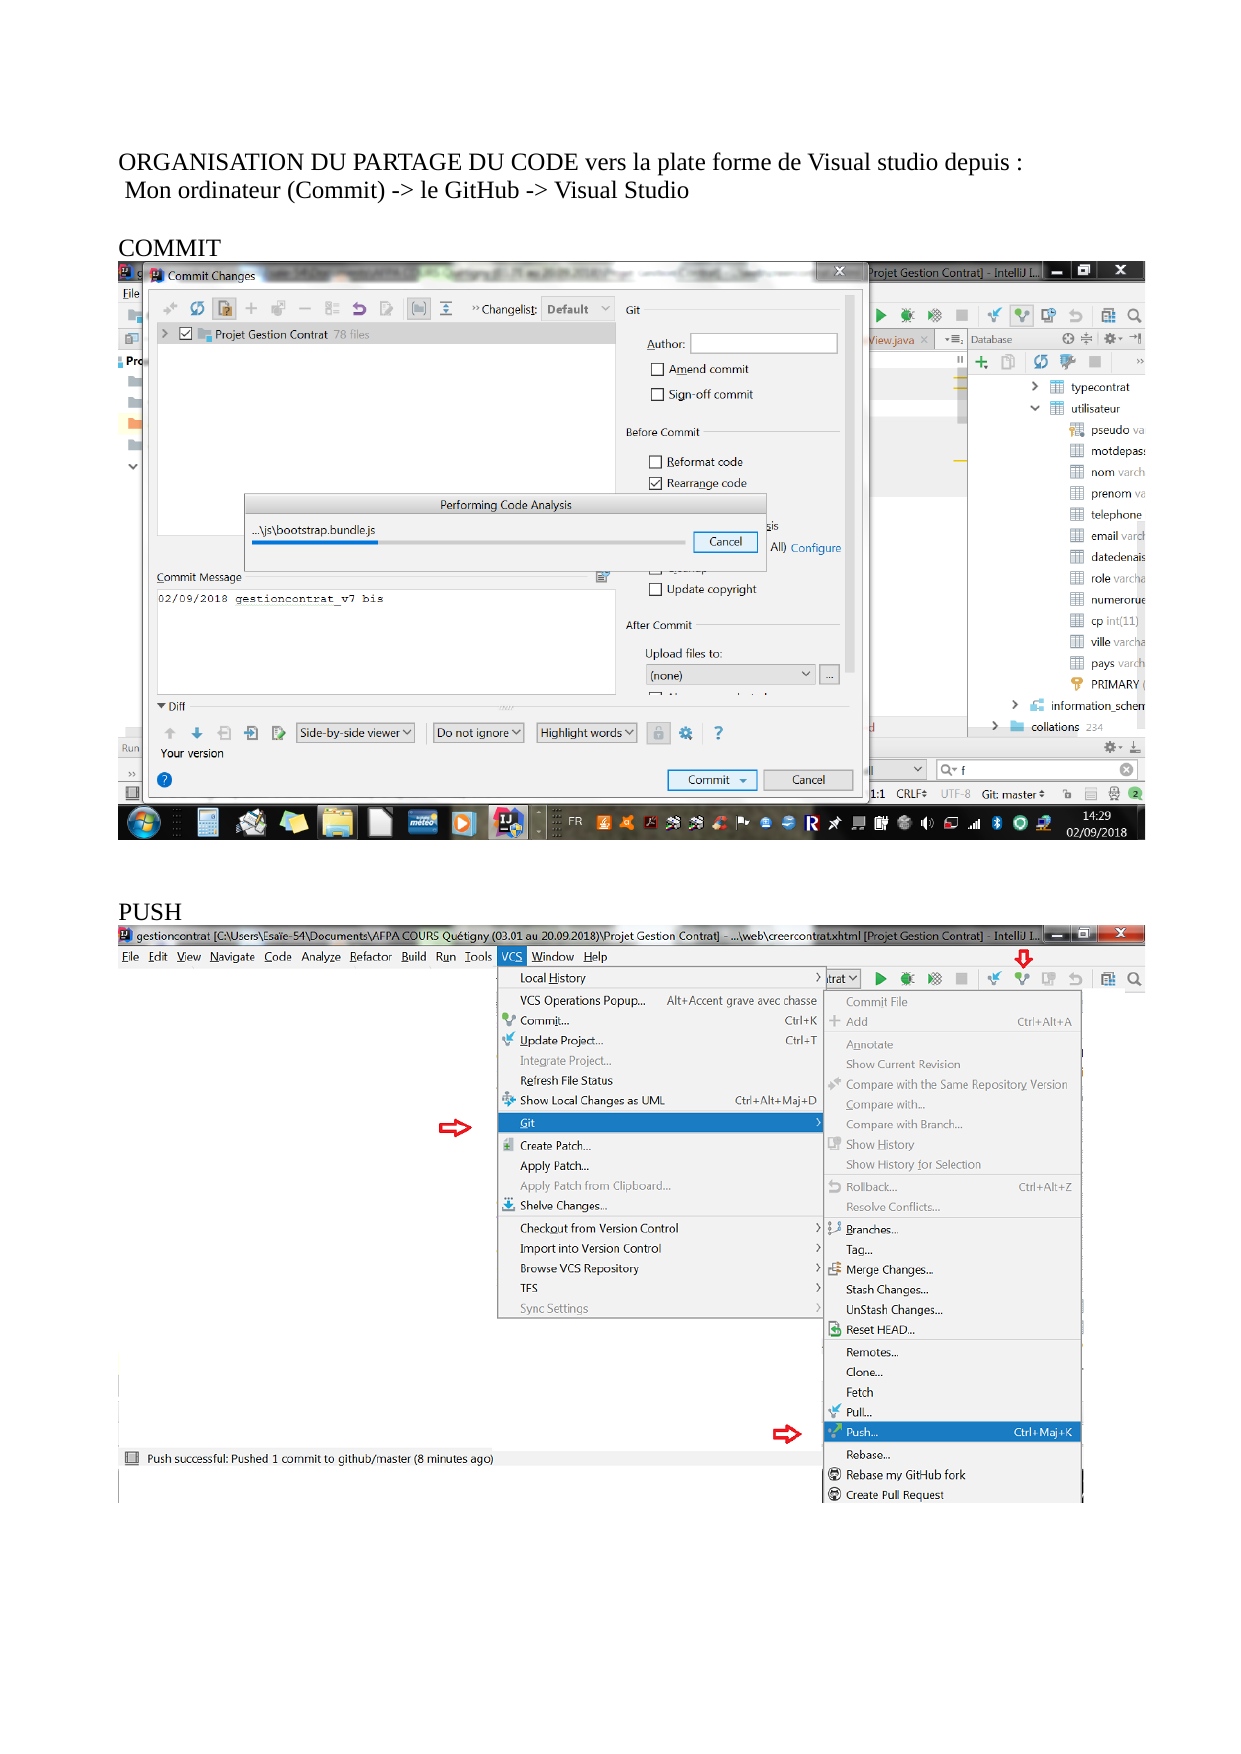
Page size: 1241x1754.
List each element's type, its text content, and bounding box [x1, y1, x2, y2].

picture [118, 261, 1146, 840]
text COMMIT [118, 233, 1145, 261]
text ORGANISATION DU PARTAGE DU CODE vers la plate forme de Visual studio depuis : [118, 147, 1145, 176]
text PUSH [118, 897, 1145, 925]
text Mon ordinateur (Commit) -> le GitHub -> Visual Studio [118, 176, 1145, 204]
